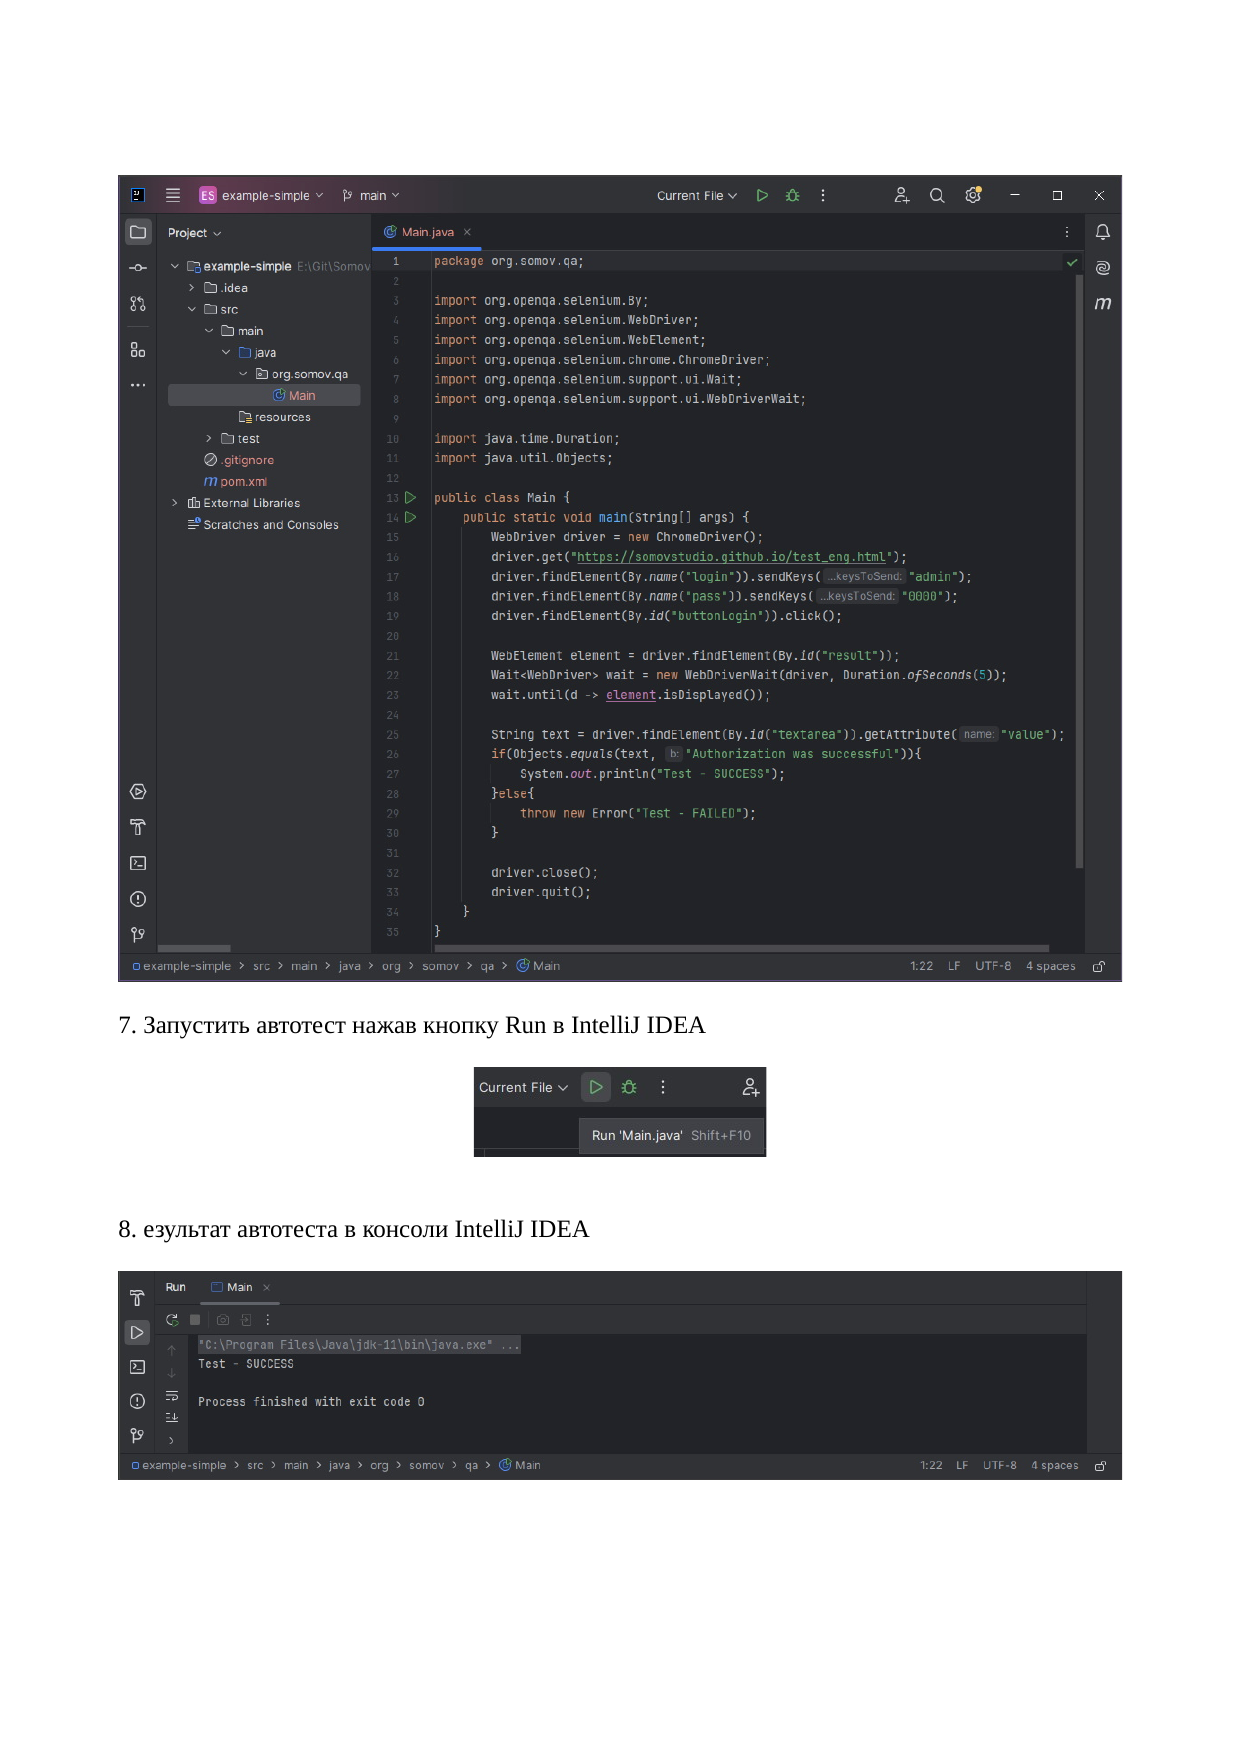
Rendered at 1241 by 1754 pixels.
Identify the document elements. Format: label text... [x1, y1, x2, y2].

picture [118, 1271, 1123, 1480]
picture [473, 1067, 767, 1157]
picture [118, 175, 1123, 982]
text 7. Запустить автотест нажав кнопку Run в IntelliJ IDEA [118, 1010, 1122, 1039]
text 8. езультат автотеста в консоли IntelliJ IDEA [118, 1214, 1122, 1243]
